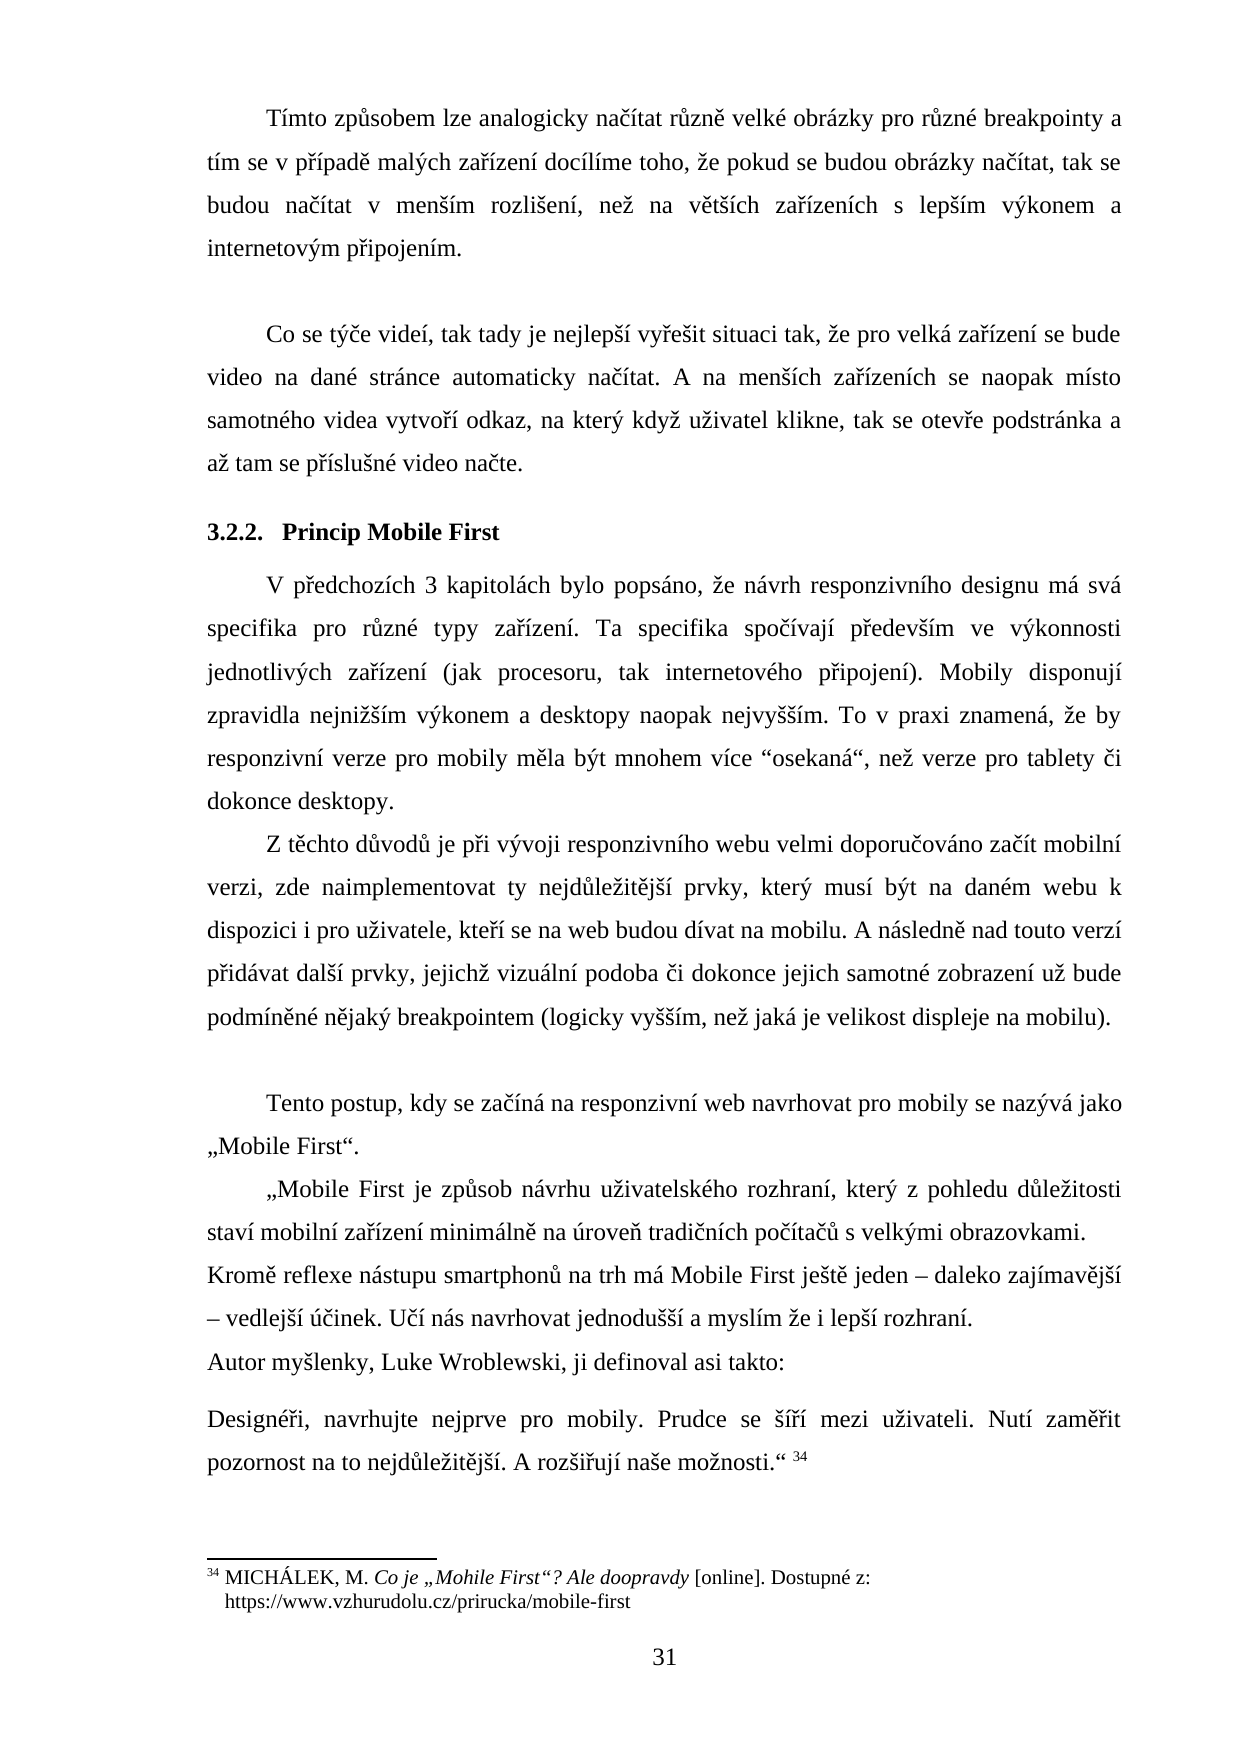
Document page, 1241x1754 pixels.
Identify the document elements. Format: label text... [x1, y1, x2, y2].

text „Mobile First je způsob návrhu uživatelského rozhraní, který z pohledu důležitosti staví mobilní zařízení minimálně na úroveň tradičních počítačů s velkými obrazovkami. [207, 1174, 1122, 1246]
list MICHÁLEK, M. Co je „Mohile First“? Ale doopravdy [online]. Dostupné z: https://www.vzhurudolu.cz/prirucka/mobile-first [207, 1565, 1122, 1613]
text Z těchto důvodů je při vývoji responzivního webu velmi doporučováno začít mobilní verzi, zde naimplementovat ty nejdůležitější prvky, který musí být na daném webu k dispozici i pro uživatele, kteří se na web budou dívat na mobilu. A následně nad touto verzí přidávat další prvky, jejichž vizuální podoba či dokonce jejich samotné zobrazení už bude podmíněné nějaký breakpointem (logicky vyšším, než jaká je velikost displeje na mobilu). [207, 829, 1122, 1030]
text Co se týče videí, tak tady je nejlepší vyřešit situaci tak, že pro velká zařízení se bude video na dané stránce automaticky načítat. A na menších zařízeních se naopak místo samotného videa vytvoří odkaz, na který když uživatel klikne, tak se otevře podstránka a až tam se příslušné video načte. [207, 319, 1122, 477]
subtitle Princip Mobile First [207, 517, 1122, 545]
text Tento postup, kdy se začíná na responzivní web navrhovat pro mobily se nazývá jako „Mobile First“. [207, 1088, 1122, 1160]
text Designéři, navrhujte nejprve pro mobily. Prudce se šíří mezi uživateli. Nutí zaměřit pozornost na to nejdůležitější. A rozšiřují naše možnosti.“ [207, 1404, 1122, 1476]
text Kromě reflexe nástupu smartphonů na trh má Mobile First ještě jeden – daleko zajímavější – vedlejší účinek. Učí nás navrhovat jednodušší a myslím že i lepší rozhraní. [207, 1260, 1122, 1332]
text V předchozích 3 kapitolách bylo popsáno, že návrh responzivního designu má svá specifika pro různé typy zařízení. Ta specifika spočívají především ve výkonnosti jednotlivých zařízení (jak procesoru, tak internetového připojení). Mobily disponují zpravidla nejnižším výkonem a desktopy naopak nejvyšším. To v praxi znamená, že by responzivní verze pro mobily měla být mnohem více “osekaná“, než verze pro tablety či dokonce desktopy. [207, 570, 1122, 815]
text Autor myšlenky, Luke Wroblewski, ji definoval asi takto: [207, 1347, 1122, 1375]
text Tímto způsobem lze analogicky načítat různě velké obrázky pro různé breakpointy a tím se v případě malých zařízení docílíme toho, že pokud se budou obrázky načítat, tak se budou načítat v menším rozlišení, než na větších zařízeních s lepším výkonem a internetovým připojením. [207, 103, 1122, 262]
